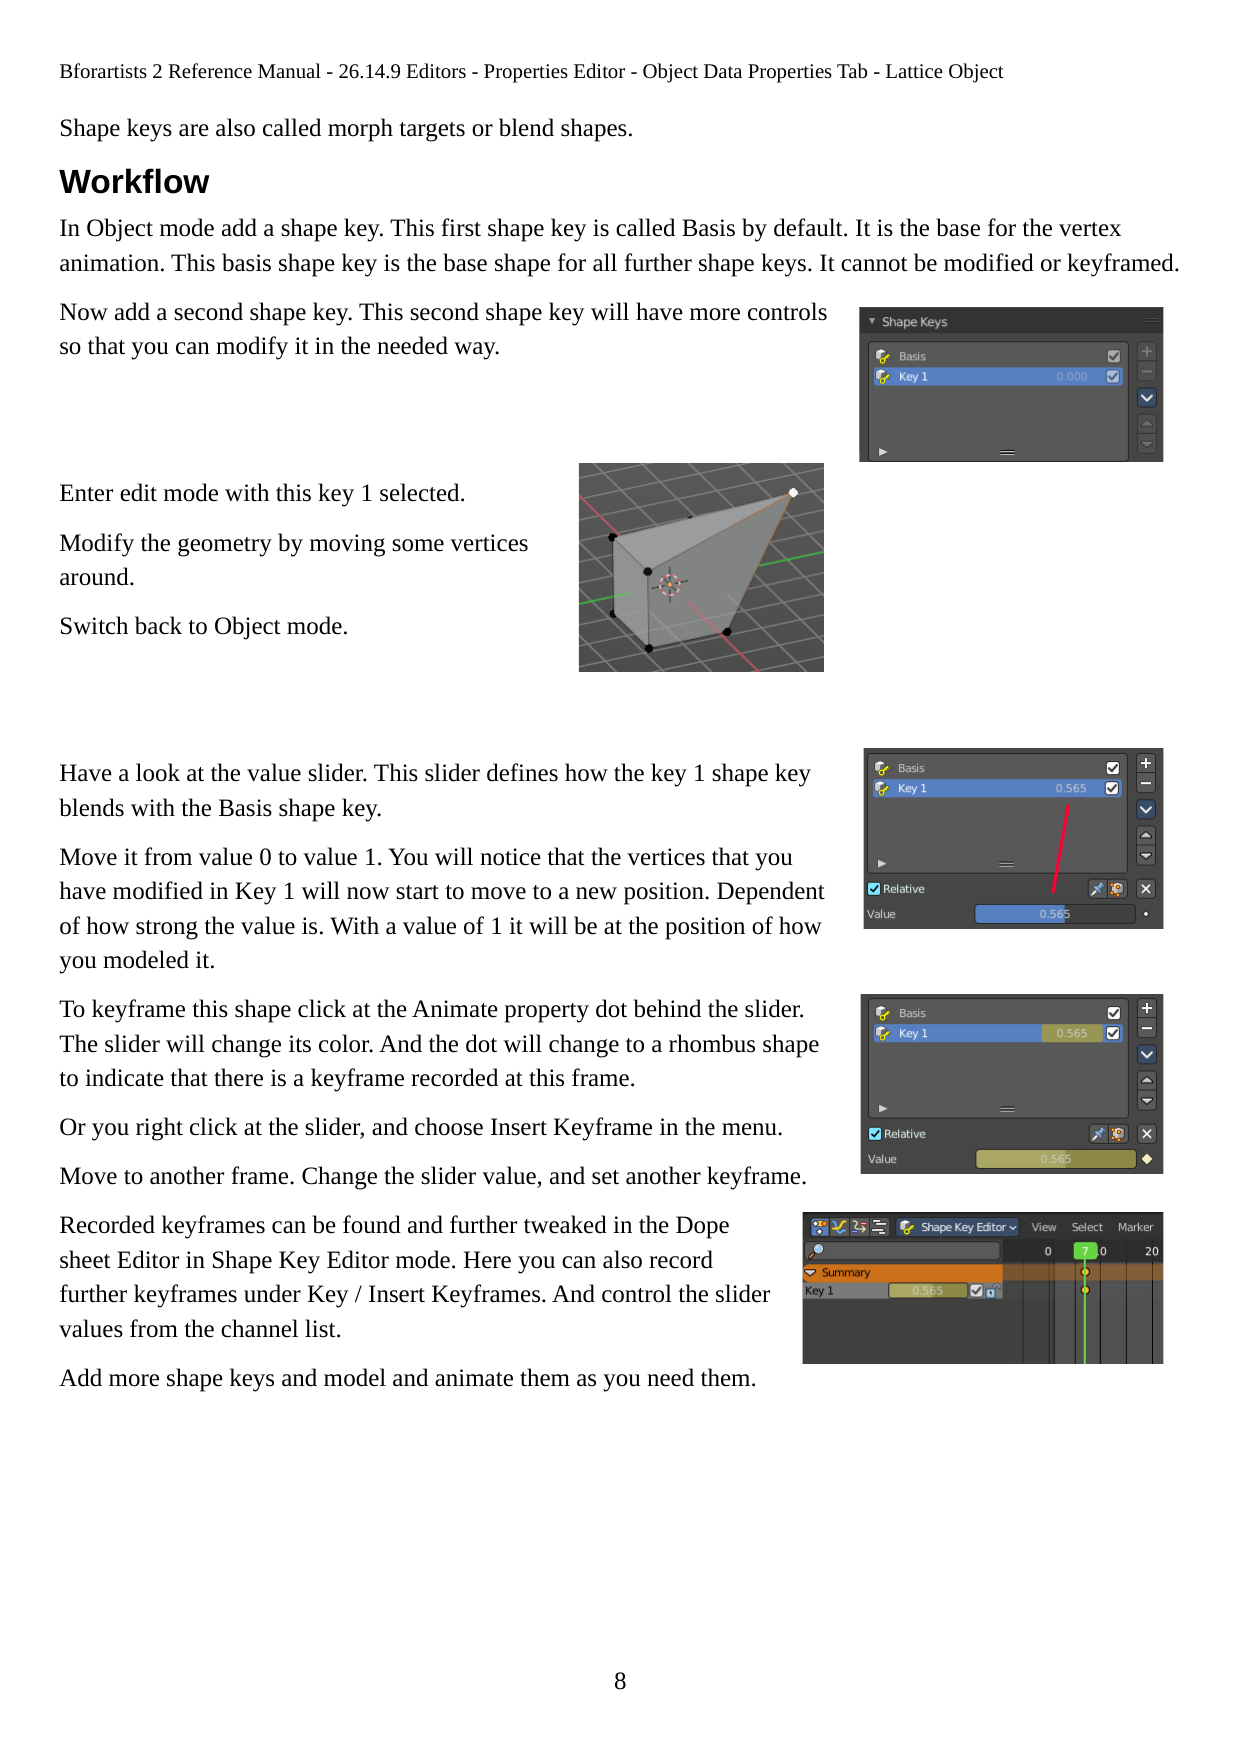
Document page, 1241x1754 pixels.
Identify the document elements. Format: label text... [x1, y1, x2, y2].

picture [578, 463, 824, 672]
picture [859, 307, 1164, 462]
subtitle Workflow [59, 162, 1181, 201]
text [824, 611, 1181, 640]
text Have a look at the value slider. This slider defines how the key 1 shape key blends with the Basis shape key. [59, 758, 863, 822]
text Add more shape keys and model and animate them as you need them. [59, 1363, 1181, 1392]
picture [802, 1212, 1164, 1364]
text [824, 478, 1181, 507]
text Move to another frame. Change the slider value, and set another keyframe. [59, 1161, 1181, 1190]
text In Object mode add a shape key. This first shape key is called Basis by default. It is the base for the vertex animation. This basis shape key is the base shape for all further shape keys. It cannot be modified or keyframed. [59, 213, 1181, 277]
picture [860, 994, 1164, 1174]
text Or you right click at the slider, and choose Insert Keyframe in the menu. [59, 1112, 860, 1141]
text Move it from value 0 to value 1. You will notice that the vertices that you have modified in Key 1 will now start to move to a new position. Dependent of how strong the value is. With a value of 1 it will be at the position of how you modeled it. [59, 842, 1181, 974]
picture [863, 748, 1164, 929]
text To keyframe this shape click at the Animate property dot behind the slider. The slider will change its color. And the dot will change to a rhombus shape to indicate that there is a keyframe recorded at this frame. [59, 994, 860, 1092]
text Shape keys are also called morph targets or blend shapes. [59, 113, 1181, 141]
text Modify the geometry by moving some vertices around. [59, 528, 578, 591]
text Now add a second shape key. This second shape key will have more controls so that you can modify it in the needed way. [59, 297, 1181, 360]
text [824, 528, 1181, 591]
text Switch back to Object mode. [59, 611, 578, 640]
text Recorded keyframes can be found and further tweaked in the Dope sheet Editor in Shape Key Editor mode. Here you can also record further keyframes under Key / Insert Keyframes. And control the slider values from the channel list. [59, 1211, 1181, 1343]
text Enter edit mode with this key 1 selected. [59, 478, 578, 507]
